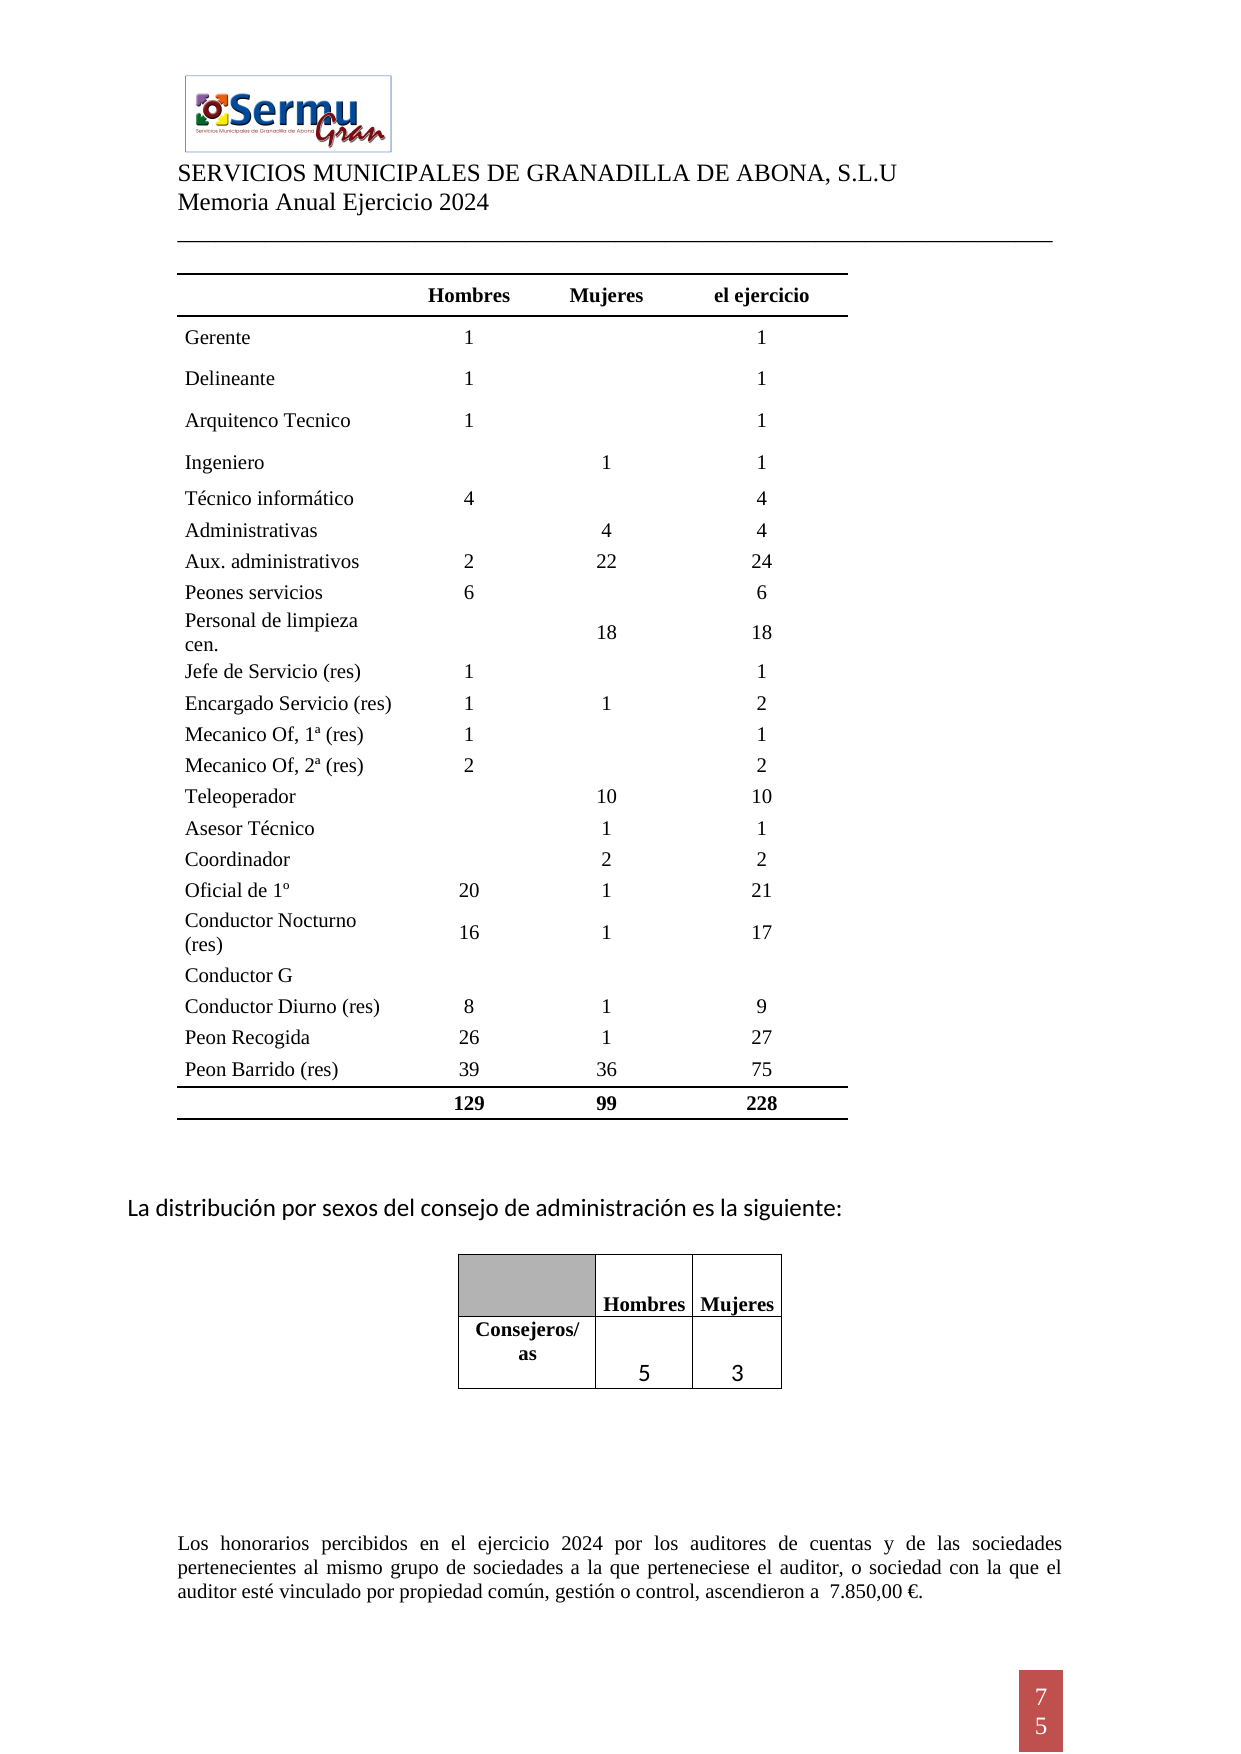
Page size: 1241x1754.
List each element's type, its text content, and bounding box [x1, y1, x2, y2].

table_cell Asesor Técnico [177, 812, 400, 843]
table_cell [538, 483, 675, 514]
table_cell Teleoperador [177, 781, 400, 812]
table_cell Peon Barrido (res) [177, 1053, 400, 1086]
table_cell Técnico informático [177, 483, 400, 514]
table_cell Jefe de Servicio (res) [177, 656, 400, 687]
table_cell 75 [675, 1053, 848, 1086]
table_cell 2 [400, 545, 538, 576]
table_cell Oficial de 1º [177, 875, 400, 906]
text Los honorarios percibidos en el ejercicio 2024 por los auditores de cuentas y de las sociedades pertenecientes al mismo grupo de sociedades a la que perteneciese el auditor, o sociedad con la que el auditor esté vinculado por propiedad común, gestión o control, ascendieron a 7.850,00 €. [177, 1531, 1063, 1603]
table_header [459, 1255, 595, 1316]
table_cell 1 [538, 441, 675, 483]
table_cell 1 [538, 906, 675, 959]
table_cell 2 [400, 750, 538, 781]
table_header Mujeres [693, 1255, 781, 1316]
table_cell 27 [675, 1021, 848, 1053]
table_cell [538, 357, 675, 399]
table_cell 1 [400, 317, 538, 357]
table_cell 3 [693, 1317, 781, 1388]
table_cell 1 [538, 990, 675, 1021]
table_cell 2 [675, 750, 848, 781]
table_cell 1 [400, 687, 538, 718]
table_cell Arquitenco Tecnico [177, 399, 400, 441]
table_cell Mecanico Of, 2ª (res) [177, 750, 400, 781]
table_cell [538, 718, 675, 749]
table_cell 6 [675, 576, 848, 608]
table_cell Ingeniero [177, 441, 400, 483]
table_cell [538, 959, 675, 990]
table_cell Hombres [400, 275, 538, 315]
table_cell [538, 399, 675, 441]
table_cell [538, 317, 675, 357]
table_cell 99 [538, 1088, 675, 1118]
table_cell 1 [538, 1021, 675, 1053]
table_cell 1 [675, 656, 848, 687]
table_cell 1 [675, 357, 848, 399]
table_cell 1 [675, 317, 848, 357]
table_cell 20 [400, 875, 538, 906]
table_cell Consejeros/as [459, 1317, 595, 1388]
picture [177, 70, 399, 159]
table_header Hombres [596, 1255, 692, 1316]
table_cell [538, 576, 675, 608]
table_cell 1 [675, 441, 848, 483]
table_cell Conductor Nocturno (res) [177, 906, 400, 959]
table_cell 16 [400, 906, 538, 959]
table_cell 18 [675, 608, 848, 656]
table_cell [538, 656, 675, 687]
table_cell [400, 843, 538, 874]
table_cell 17 [675, 906, 848, 959]
table_cell 1 [675, 812, 848, 843]
table_cell 18 [538, 608, 675, 656]
table_cell 1 [400, 718, 538, 749]
table_cell 24 [675, 545, 848, 576]
table_cell [400, 608, 538, 656]
table_cell 228 [675, 1088, 848, 1118]
table_cell [400, 441, 538, 483]
table_cell 2 [538, 843, 675, 874]
table_cell 1 [538, 812, 675, 843]
table_cell Coordinador [177, 843, 400, 874]
table_cell 1 [675, 718, 848, 749]
table_cell 10 [675, 781, 848, 812]
table_cell Conductor Diurno (res) [177, 990, 400, 1021]
table_cell 1 [675, 399, 848, 441]
table_cell Aux. administrativos [177, 545, 400, 576]
table_cell 4 [675, 483, 848, 514]
table_cell 1 [400, 357, 538, 399]
table_cell 36 [538, 1053, 675, 1086]
table_cell Mecanico Of, 1ª (res) [177, 718, 400, 749]
table_cell 1 [538, 687, 675, 718]
table_cell el ejercicio [675, 275, 848, 315]
table_cell 21 [675, 875, 848, 906]
table_cell Encargado Servicio (res) [177, 687, 400, 718]
table_cell Delineante [177, 357, 400, 399]
table_cell Administrativas [177, 514, 400, 545]
table_cell 1 [400, 656, 538, 687]
table_cell Conductor G [177, 959, 400, 990]
table_cell 1 [538, 875, 675, 906]
table_cell Mujeres [538, 275, 675, 315]
table_cell [400, 959, 538, 990]
table_cell [400, 781, 538, 812]
table_cell 129 [400, 1088, 538, 1118]
table_cell 4 [400, 483, 538, 514]
table_cell Peon Recogida [177, 1021, 400, 1053]
table_cell [177, 1088, 400, 1118]
table_cell 4 [675, 514, 848, 545]
table_cell 10 [538, 781, 675, 812]
table_cell 1 [400, 399, 538, 441]
table_cell 5 [596, 1317, 692, 1388]
table_cell 26 [400, 1021, 538, 1053]
table_cell 8 [400, 990, 538, 1021]
table_cell 9 [675, 990, 848, 1021]
table_cell [675, 959, 848, 990]
table_cell [400, 812, 538, 843]
table_cell 6 [400, 576, 538, 608]
table_cell [400, 514, 538, 545]
table_cell 2 [675, 687, 848, 718]
table_cell 4 [538, 514, 675, 545]
table_cell 39 [400, 1053, 538, 1086]
text La distribución por sexos del consejo de administración es la siguiente: [127, 1193, 1063, 1223]
table_cell 2 [675, 843, 848, 874]
table_cell 22 [538, 545, 675, 576]
table_cell [538, 750, 675, 781]
table_cell Personal de limpieza cen. [177, 608, 400, 656]
table_cell Peones servicios [177, 576, 400, 608]
table_cell Gerente [177, 317, 400, 357]
